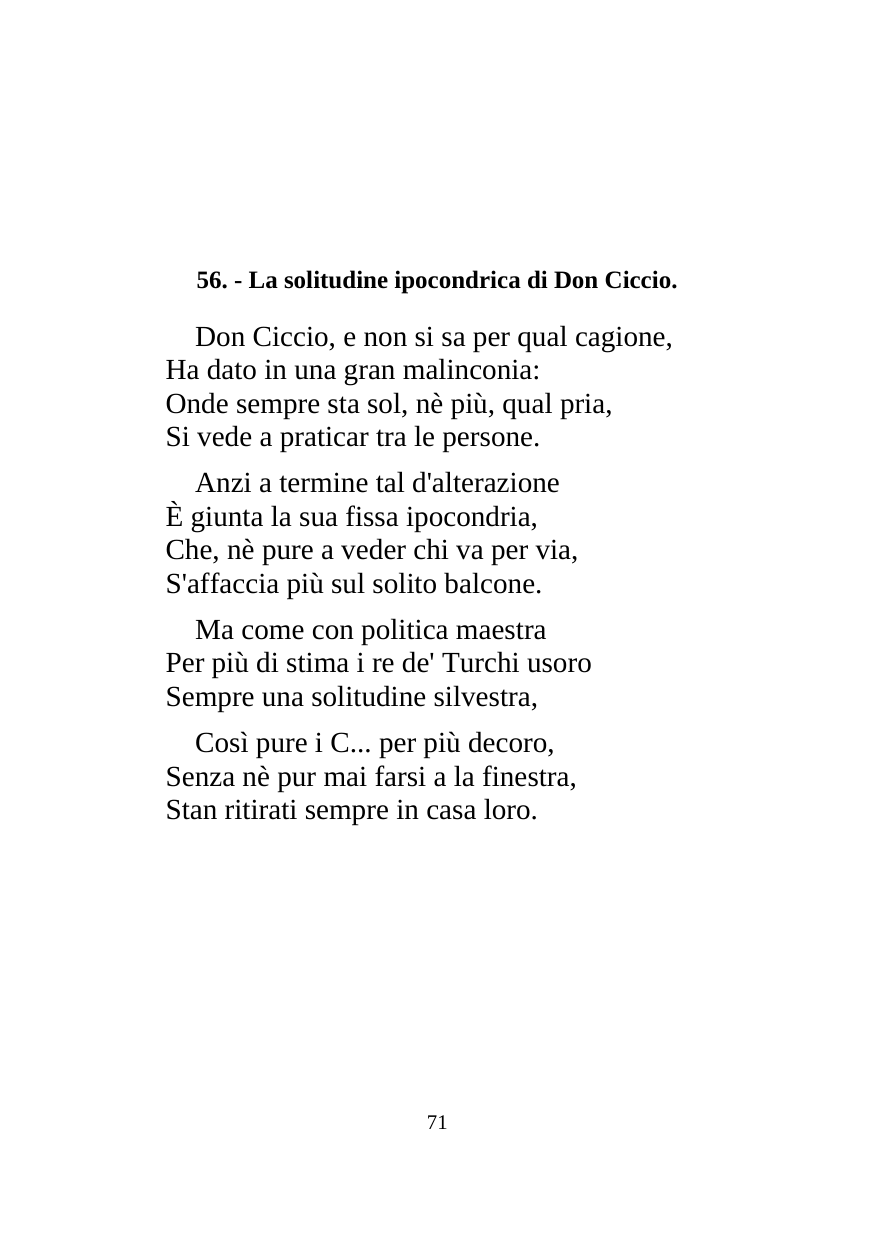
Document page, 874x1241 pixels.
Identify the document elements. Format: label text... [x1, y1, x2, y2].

text 56. - La solitudine ipocondrica di Don Ciccio. [106, 265, 768, 294]
text Così pure i C... per più decoro, Senza nè pur mai farsi a la finestra, Stan ritirati sempre in casa loro. [165, 725, 768, 826]
text Anzi a termine tal d'alterazione È giunta la sua fissa ipocondria, Che, nè pure a veder chi va per via, S'affaccia più sul solito balcone. [165, 465, 768, 599]
text Ma come con politica maestra Per più di stima i re de' Turchi usoro Sempre una solitudine silvestra, [165, 612, 768, 713]
text Don Ciccio, e non si sa per qual cagione, Ha dato in una gran malinconia: Onde sempre sta sol, nè più, qual pria, Si vede a praticar tra le persone. [165, 319, 768, 453]
